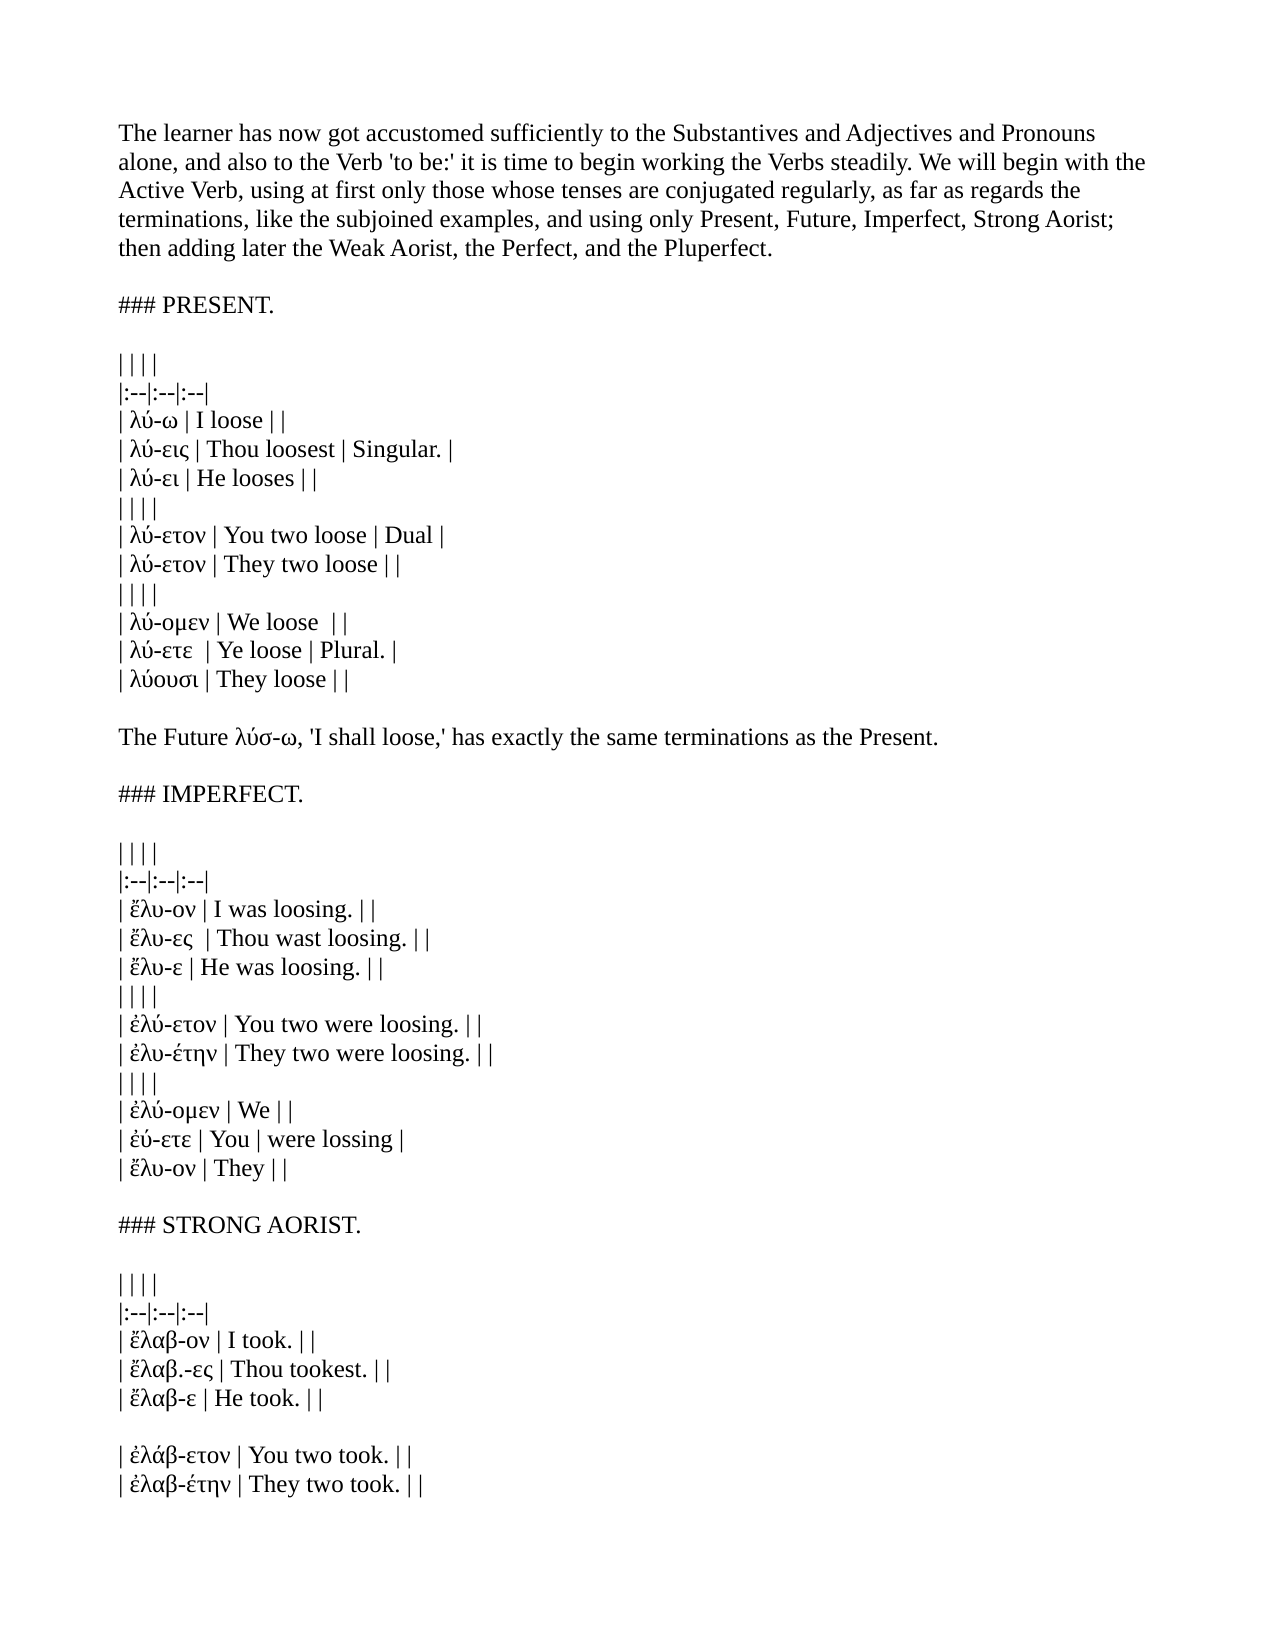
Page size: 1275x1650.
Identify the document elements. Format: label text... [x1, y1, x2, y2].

text |:--|:--|:--| [118, 377, 1157, 406]
text | | | | [118, 981, 1157, 1009]
text | | | | [118, 1268, 1157, 1297]
text The Future λύσ-ω, 'I shall loose,' has exactly the same terminations as the Present. [118, 722, 1157, 751]
text | ἐλύ-ομεν | We | | [118, 1096, 1157, 1124]
text | | | | [118, 578, 1157, 607]
text | λύουσι | They loose | | [118, 664, 1157, 693]
text | | | | [118, 1067, 1157, 1096]
text | λύ-ετε | Ye loose | Plural. | [118, 636, 1157, 664]
text | ἐλαβ-έτην | They two took. | | [118, 1469, 1157, 1498]
text | λύ-ω | I loose | | [118, 406, 1157, 434]
text | ἐλυ-έτην | They two were loosing. | | [118, 1038, 1157, 1067]
text | ἔλαβ-ον | I took. | | [118, 1326, 1157, 1354]
text | ἔλυ-ον | They | | [118, 1153, 1157, 1182]
text | ἐλάβ-ετον | You two took. | | [118, 1441, 1157, 1469]
text | λύ-ομεν | We loose | | [118, 607, 1157, 636]
text | ἔλαβ-ε | He took. | | [118, 1383, 1157, 1412]
text | ἔλυ-ες | Thou wast loosing. | | [118, 923, 1157, 952]
text |:--|:--|:--| [118, 1297, 1157, 1326]
text | λύ-ετον | You two loose | Dual | [118, 521, 1157, 549]
text | | | | [118, 492, 1157, 521]
text | ἔλαβ.-ες | Thou tookest. | | [118, 1354, 1157, 1383]
text | ἔλυ-ον | I was loosing. | | [118, 894, 1157, 923]
text ### PRESENT. [118, 291, 1157, 319]
text The learner has now got accustomed sufficiently to the Substantives and Adjectives and Pronouns alone, and also to the Verb 'to be:' it is time to begin working the Verbs steadily. We will begin with the Active Verb, using at first only those whose tenses are conjugated regularly, as far as regards the terminations, like the subjoined examples, and using only Present, Future, Imperfect, Strong Aorist; then adding later the Weak Aorist, the Perfect, and the Pluperfect. [118, 118, 1157, 262]
text |:--|:--|:--| [118, 866, 1157, 894]
text | λύ-ει | He looses | | [118, 463, 1157, 492]
text | λύ-ετον | They two loose | | [118, 549, 1157, 578]
text | | | | [118, 348, 1157, 377]
text ### STRONG AORIST. [118, 1211, 1157, 1239]
text | ἐλύ-ετον | You two were loosing. | | [118, 1009, 1157, 1038]
text | ἔλυ-ε | He was loosing. | | [118, 952, 1157, 981]
text | ἐύ-ετε | You | were lossing | [118, 1124, 1157, 1153]
text ### IMPERFECT. [118, 779, 1157, 808]
text | λύ-εις | Thou loosest | Singular. | [118, 434, 1157, 463]
text | | | | [118, 837, 1157, 866]
